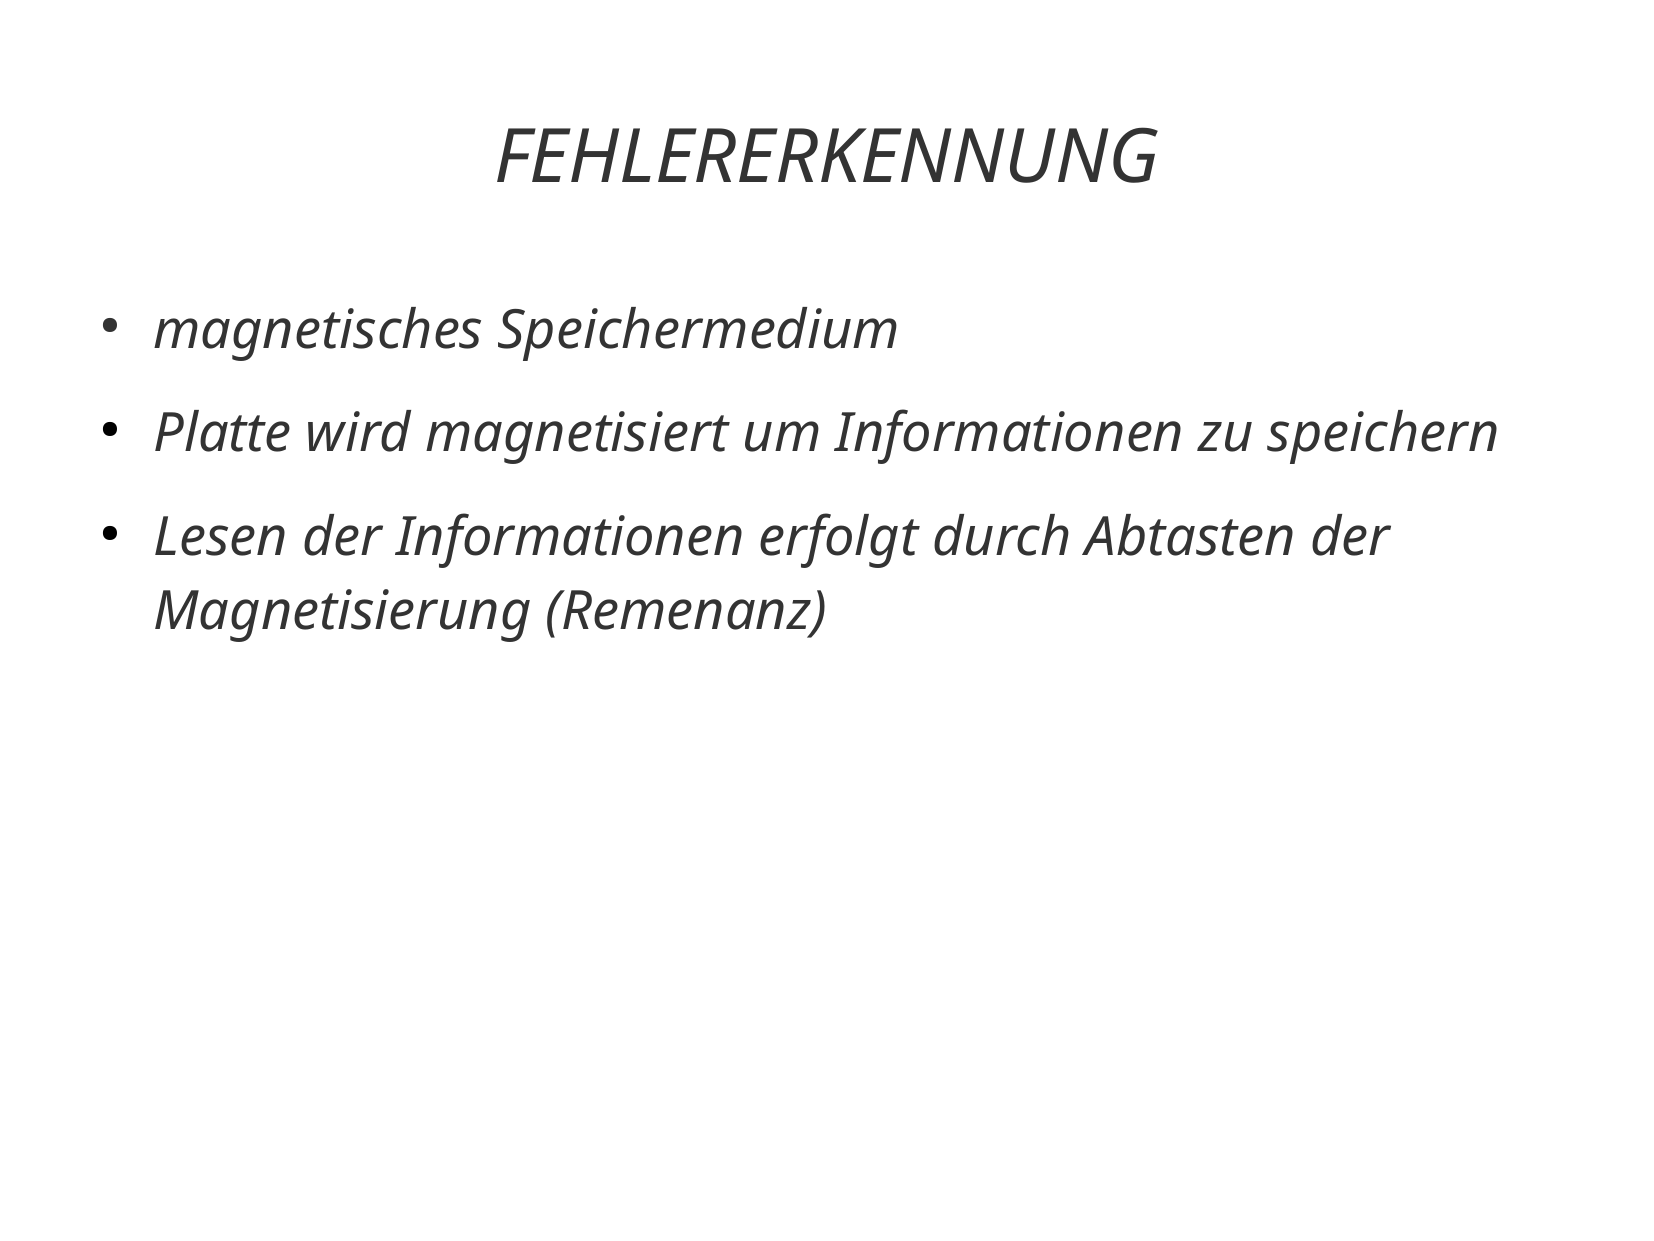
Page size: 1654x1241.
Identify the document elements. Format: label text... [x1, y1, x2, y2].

list magnetisches Speichermedium Platte wird magnetisiert um Informationen zu speichern Lesen der Informationen erfolgt durch Abtasten der Magnetisierung (Remenanz) [82, 290, 1571, 1010]
title FEHLERERKENNUNG [82, 49, 1571, 257]
